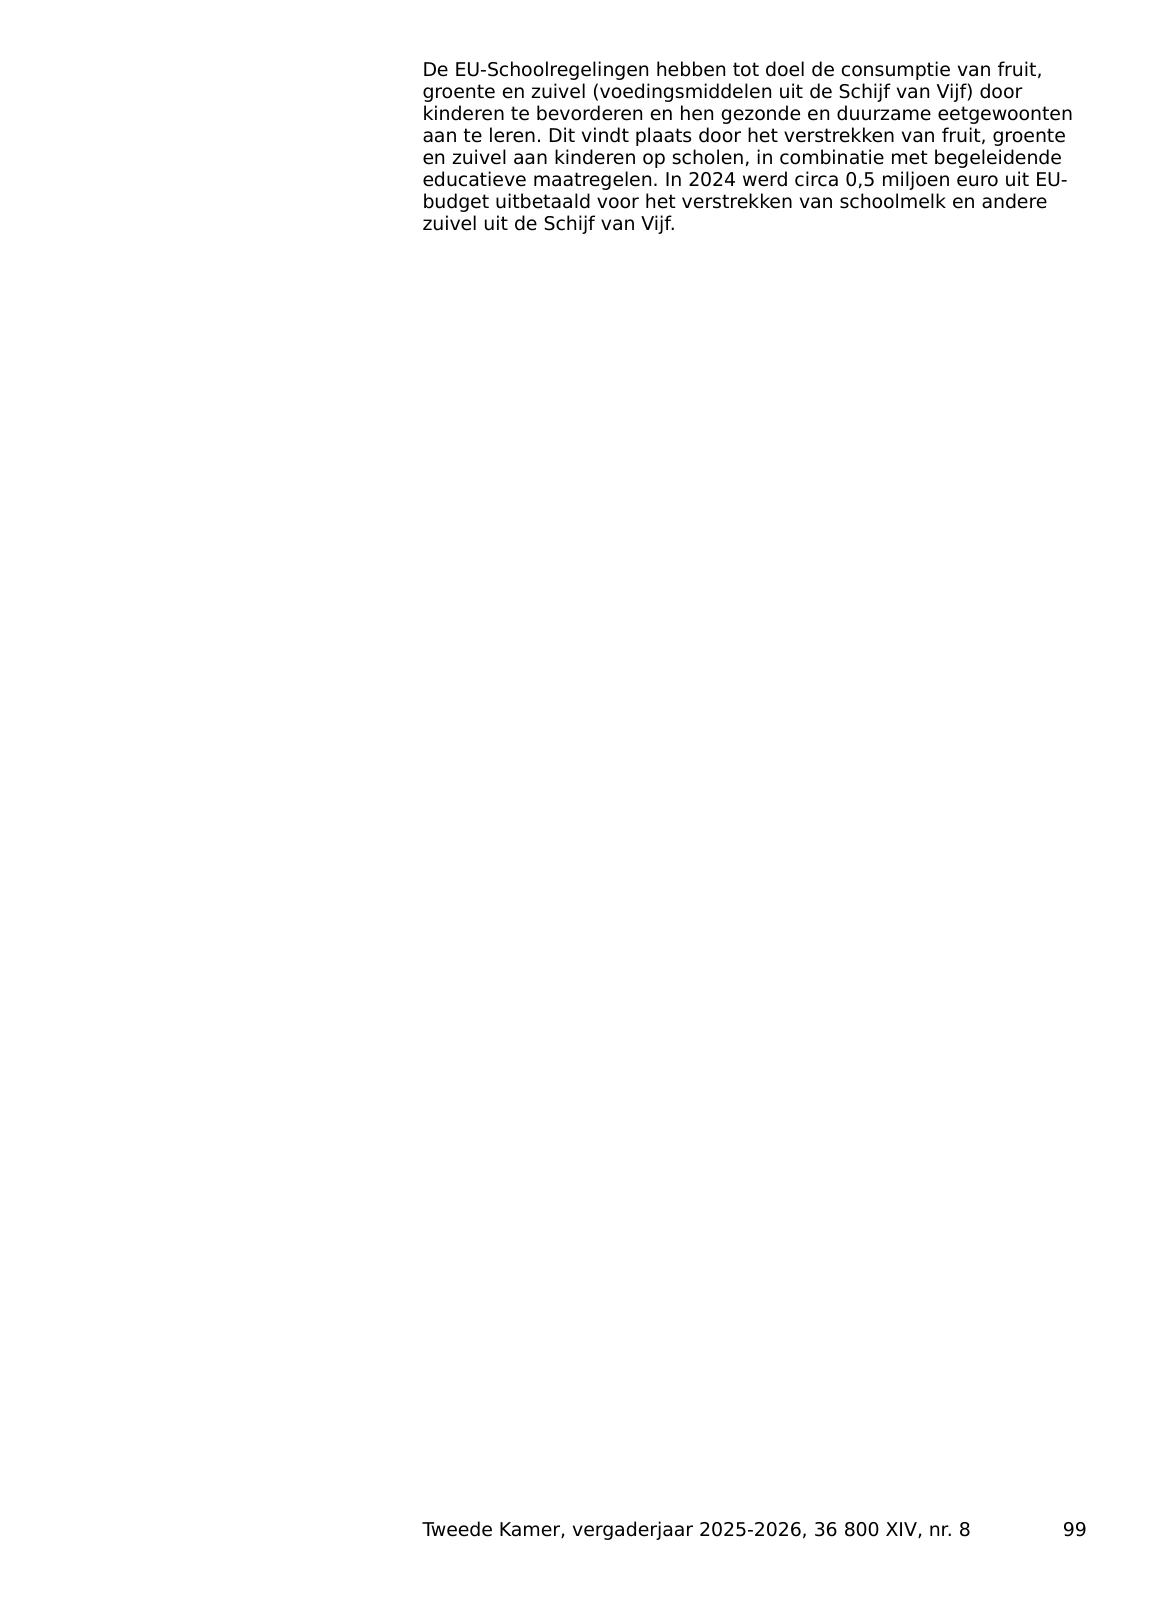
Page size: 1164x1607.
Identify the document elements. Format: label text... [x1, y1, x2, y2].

text De EU-Schoolregelingen hebben tot doel de consumptie van fruit, groente en zuivel (voedingsmiddelen uit de Schijf van Vijf) door kinderen te bevorderen en hen gezonde en duurzame eetgewoonten aan te leren. Dit vindt plaats door het verstrekken van fruit, groente en zuivel aan kinderen op scholen, in combinatie met begeleidende educatieve maatregelen. In 2024 werd circa 0,5 miljoen euro uit EU-budget uitbetaald voor het verstrekken van schoolmelk en andere zuivel uit de Schijf van Vijf. [422, 59, 1087, 235]
